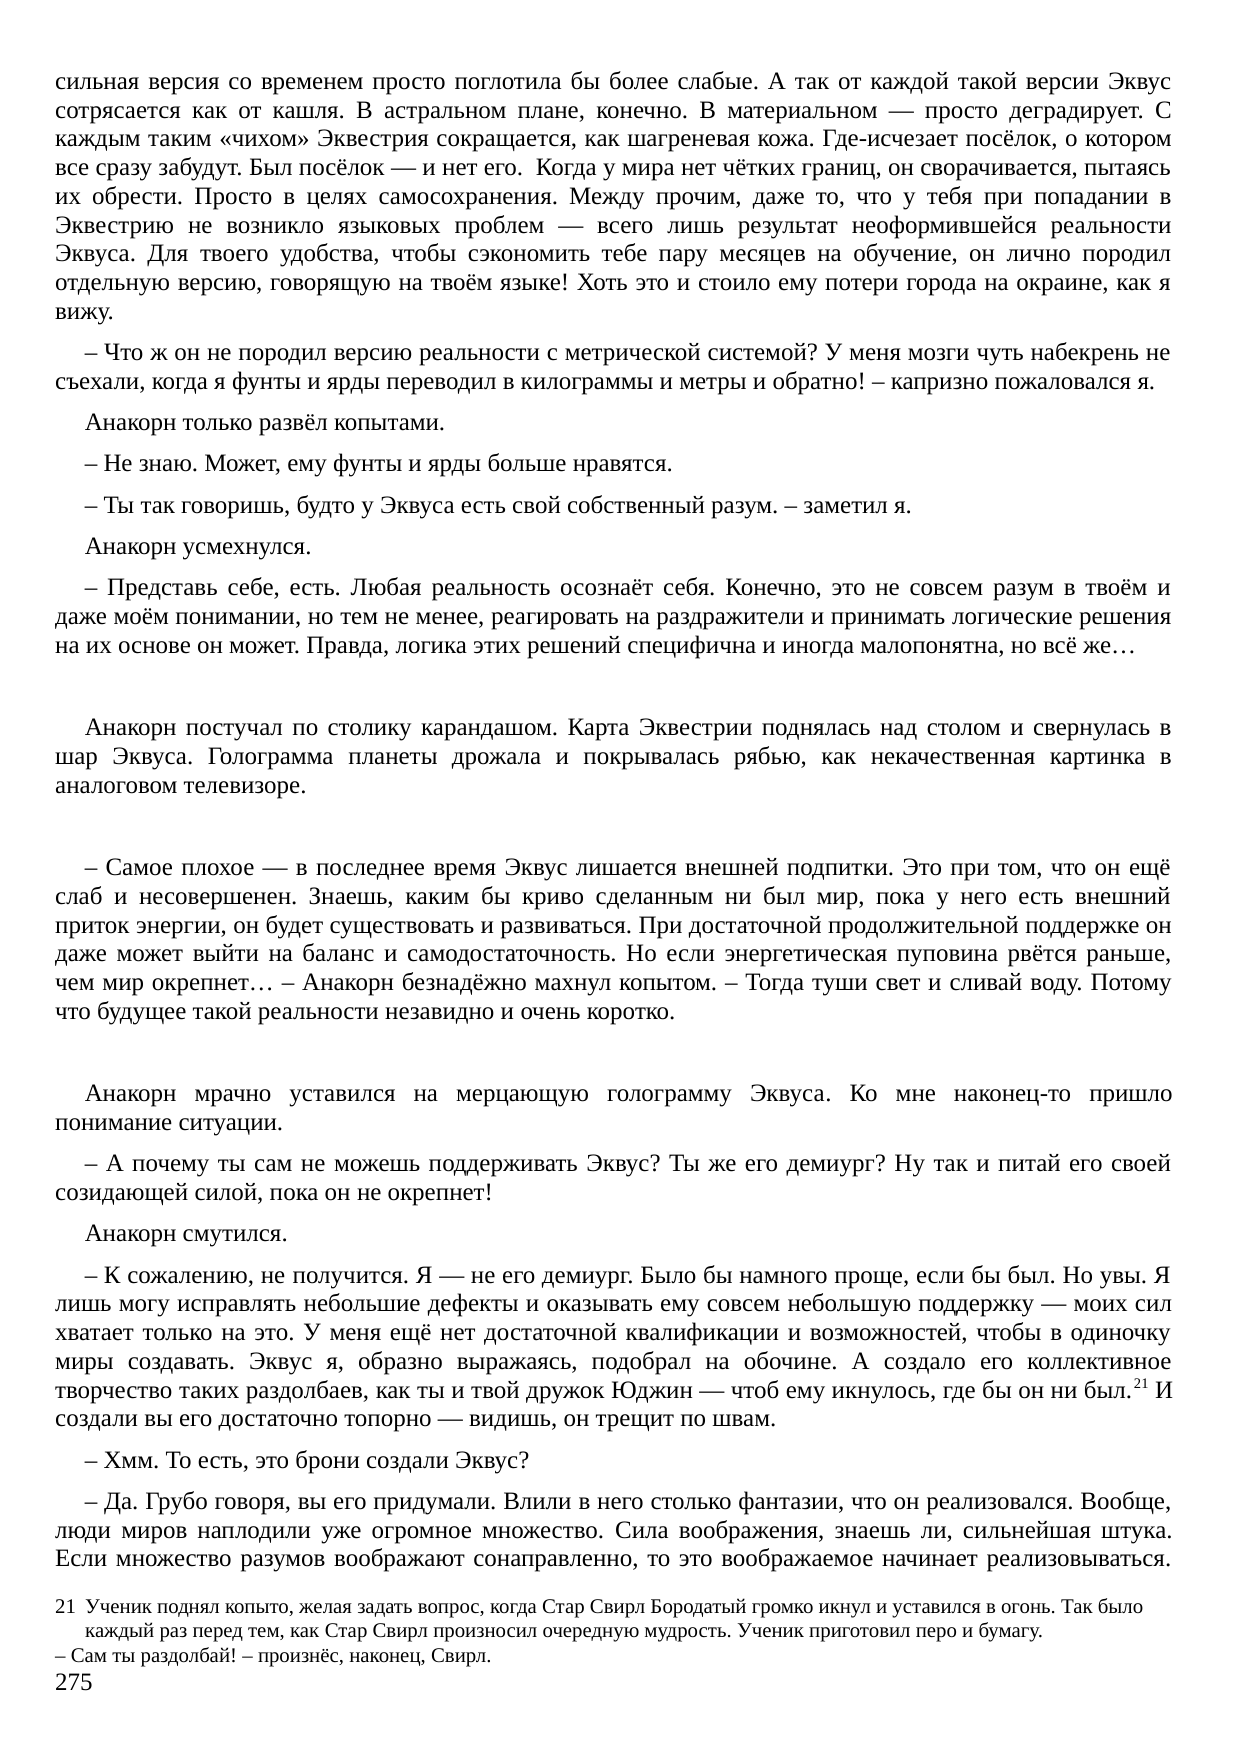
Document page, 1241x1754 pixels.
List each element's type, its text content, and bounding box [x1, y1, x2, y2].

text – Что ж он не породил версию реальности с метрической системой? У меня мозги чуть набекрень не съехали, когда я фунты и ярды переводил в килограммы и метры и обратно! – капризно пожаловался я. [55, 337, 1173, 395]
text Анакорн смутился. [55, 1218, 1173, 1247]
text – К сожалению, не получится. Я — не его демиург. Было бы намного проще, если бы был. Но увы. Я лишь могу исправлять небольшие дефекты и оказывать ему совсем небольшую поддержку — моих сил хватает только на это. У меня ещё нет достаточной квалификации и возможностей, чтобы в одиночку миры создавать. Эквус я, образно выражаясь, подобрал на обочине. А создало его коллективное творчество таких раздолбаев, как ты и твой дружок Юджин — чтоб ему икнулось, где бы он ни был. И создали вы его достаточно топорно — видишь, он трещит по швам. [55, 1260, 1173, 1432]
text – Самое плохое — в последнее время Эквус лишается внешней подпитки. Это при том, что он ещё слаб и несовершенен. Знаешь, каким бы криво сделанным ни был мир, пока у него есть внешний приток энергии, он будет существовать и развиваться. При достаточной продолжительной поддержке он даже может выйти на баланс и самодостаточность. Но если энергетическая пуповина рвётся раньше, чем мир окрепнет… – Анакорн безнадёжно махнул копытом. – Тогда туши свет и сливай воду. Потому что будущее такой реальности незавидно и очень коротко. [55, 852, 1173, 1025]
text – А почему ты сам не можешь поддерживать Эквус? Ты же его демиург? Ну так и питай его своей созидающей силой, пока он не окрепнет! [55, 1148, 1173, 1206]
text – Да. Грубо говоря, вы его придумали. Влили в него столько фантазии, что он реализовался. Вообще, люди миров наплодили уже огромное множество. Сила воображения, знаешь ли, сильнейшая штука. Если множество разумов воображают сонаправленно, то это воображаемое начинает реализовываться. [55, 1486, 1173, 1572]
text – Представь себе, есть. Любая реальность осознаёт себя. Конечно, это не совсем разум в твоём и даже моём понимании, но тем не менее, реагировать на раздражители и принимать логические решения на их основе он может. Правда, логика этих решений специфична и иногда малопонятна, но всё же… [55, 572, 1173, 658]
text – Сам ты раздолбай! – произнёс, наконец, Свирл. [55, 1642, 1173, 1667]
text сильная версия со временем просто поглотила бы более слабые. А так от каждой такой версии Эквус сотрясается как от кашля. В астральном плане, конечно. В материальном — просто деградирует. С каждым таким «чихом» Эквестрия сокращается, как шагреневая кожа. Где-исчезает посёлок, о котором все сразу забудут. Был посёлок — и нет его. Когда у мира нет чётких границ, он сворачивается, пытаясь их обрести. Просто в целях самосохранения. Между прочим, даже то, что у тебя при попадании в Эквестрию не возникло языковых проблем — всего лишь результат неоформившейся реальности Эквуса. Для твоего удобства, чтобы сэкономить тебе пару месяцев на обучение, он лично породил отдельную версию, говорящую на твоём языке! Хоть это и стоило ему потери города на окраине, как я вижу. [55, 66, 1173, 325]
text Анакорн усмехнулся. [55, 531, 1173, 560]
text Анакорн постучал по столику карандашом. Карта Эквестрии поднялась над столом и свернулась в шар Эквуса. Голограмма планеты дрожала и покрывалась рябью, как некачественная картинка в аналоговом телевизоре. [55, 712, 1173, 798]
text – Не знаю. Может, ему фунты и ярды больше нравятся. [55, 448, 1173, 477]
text – Ты так говоришь, будто у Эквуса есть свой собственный разум. – заметил я. [55, 490, 1173, 518]
text – Хмм. То есть, это брони создали Эквус? [55, 1445, 1173, 1473]
text Анакорн мрачно уставился на мерцающую голограмму Эквуса. Ко мне наконец-то пришло понимание ситуации. [55, 1078, 1173, 1136]
text Ученик поднял копыто, желая задать вопрос, когда Стар Свирл Бородатый громко икнул и уставился в огонь. Так было каждый раз перед тем, как Стар Свирл произносил очередную мудрость. Ученик приготовил перо и бумагу. [55, 1594, 1173, 1642]
text Анакорн только развёл копытами. [55, 407, 1173, 436]
